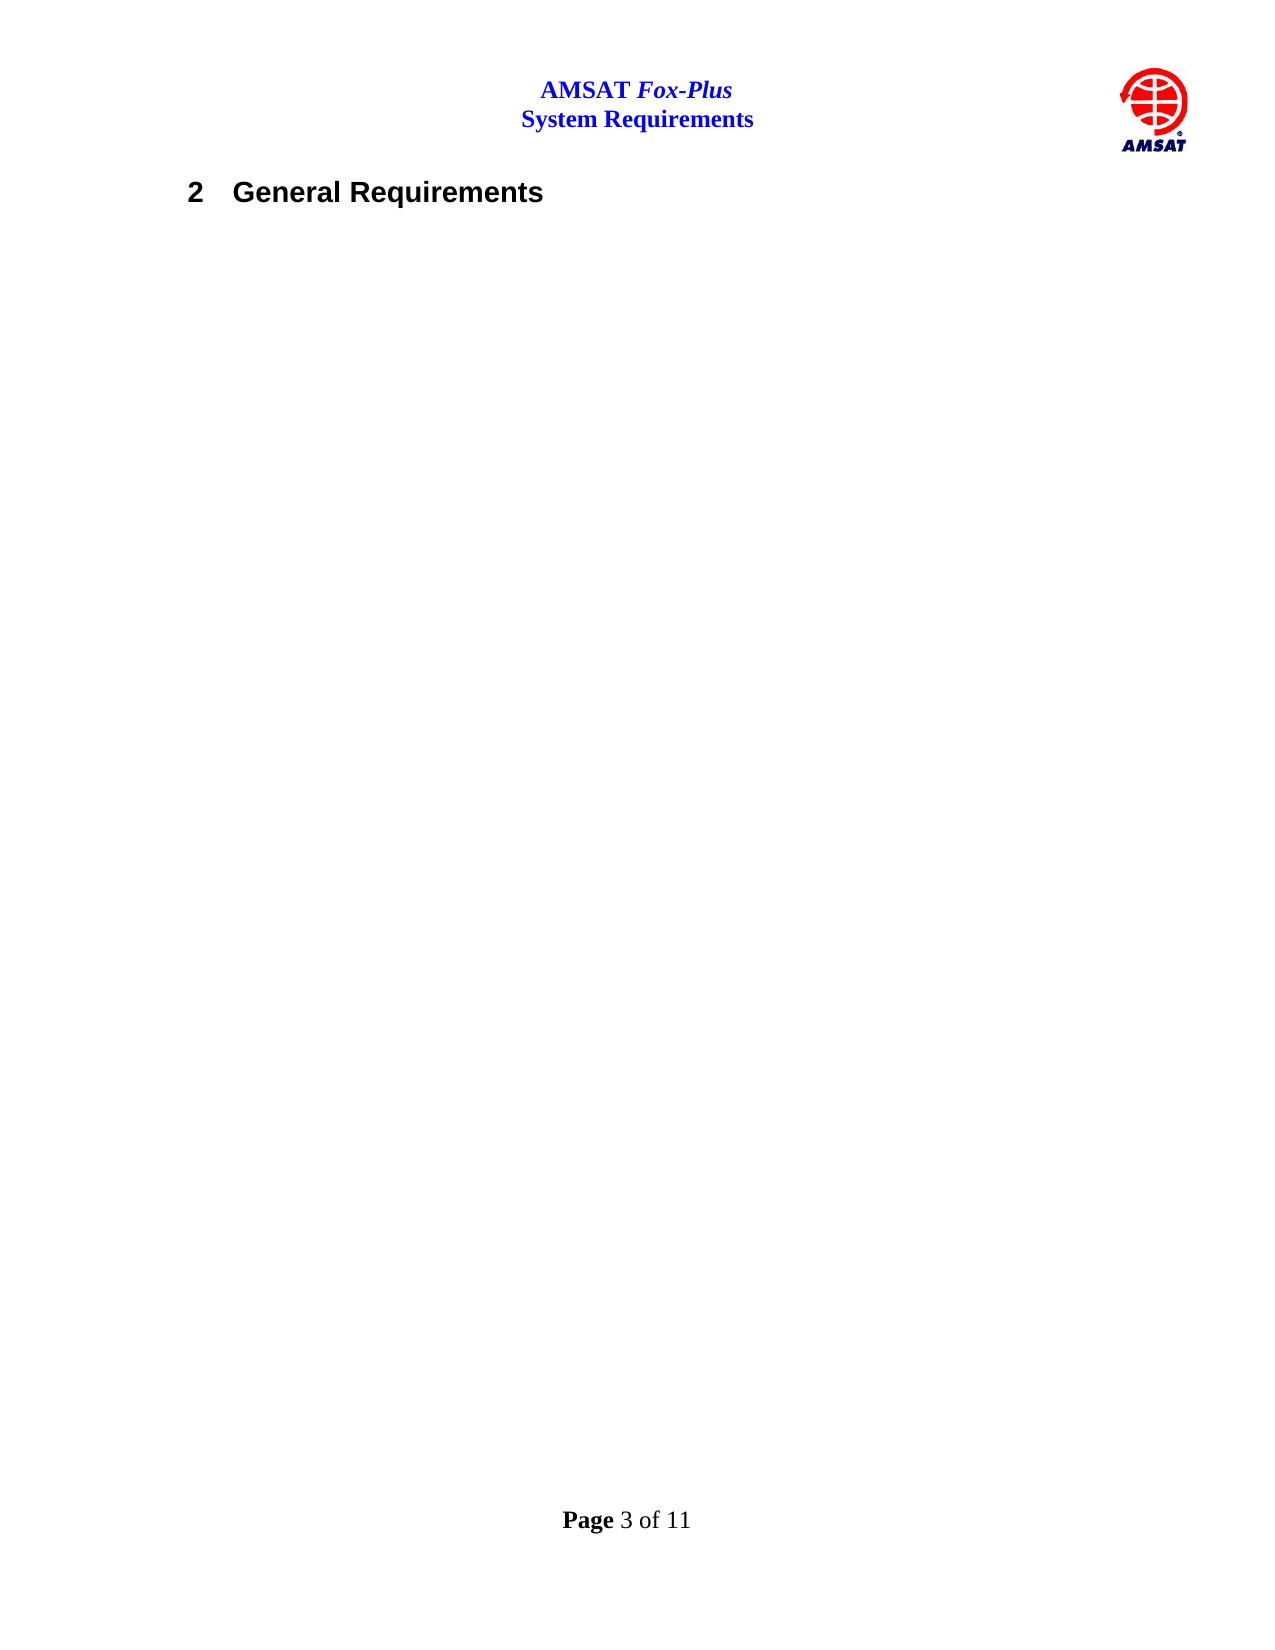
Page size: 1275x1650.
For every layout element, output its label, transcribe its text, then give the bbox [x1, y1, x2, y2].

subtitle General Requirements [187, 175, 1087, 208]
